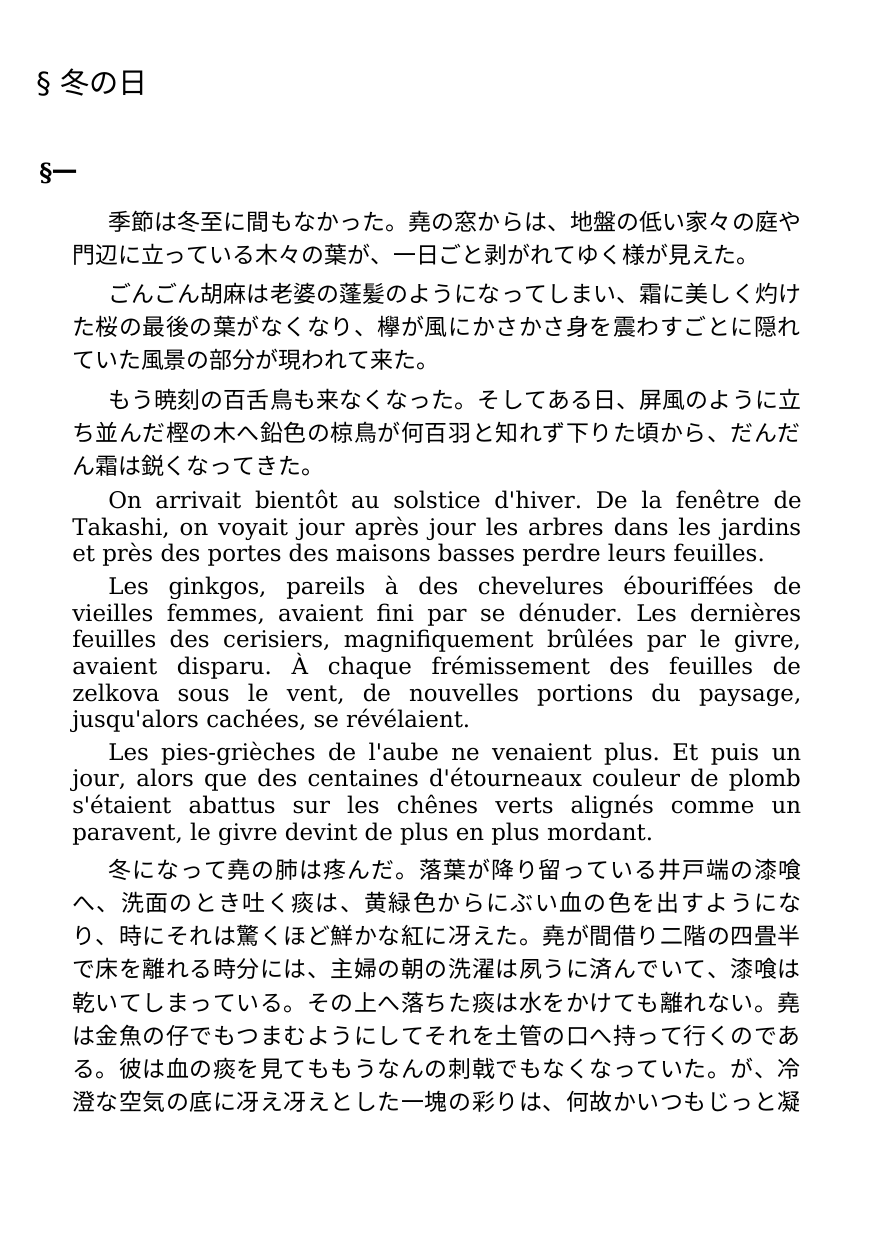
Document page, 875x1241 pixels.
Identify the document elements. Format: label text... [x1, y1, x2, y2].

text ごんごん胡麻は老婆の蓬髪のようになってしまい、霜に美しく灼けた桜の最後の葉がなくなり、欅が風にかさかさ身を震わすごとに隠れていた風景の部分が現われて来た。 [72, 276, 802, 376]
subtitle §一 [36, 149, 838, 192]
text もう暁刻の百舌鳥も来なくなった。そしてある日、屏風のように立ち並んだ樫の木へ鉛色の椋鳥が何百羽と知れず下りた頃から、だんだん霜は鋭くなってきた。 [72, 381, 802, 481]
text 季節は冬至に間もなかった。堯の窓からは、地盤の低い家々の庭や門辺に立っている木々の葉が、一日ごと剥がれてゆく様が見えた。 [72, 203, 802, 270]
text 冬になって堯の肺は疼んだ。落葉が降り留っている井戸端の漆喰へ、洗面のとき吐く痰は、黄緑色からにぶい血の色を出すようになり、時にそれは驚くほど鮮かな紅に冴えた。堯が間借り二階の四畳半で床を離れる時分には、主婦の朝の洗濯は夙うに済んでいて、漆喰は乾いてしまっている。その上へ落ちた痰は水をかけても離れない。堯は金魚の仔でもつまむようにしてそれを土管の口へ持って行くのである。彼は血の痰を見てももうなんの刺戟でもなくなっていた。が、冷澄な空気の底に冴え冴えとした一塊の彩りは、何故かいつもじっと凝 [72, 852, 802, 1117]
text Les ginkgos, pareils à des chevelures ébouriffées de vieilles femmes, avaient fini par se dénuder. Les dernières feuilles des cerisiers, magnifiquement brûlées par le givre, avaient disparu. À chaque frémissement des feuilles de zelkova sous le vent, de nouvelles portions du paysage, jusqu'alors cachées, se révélaient. [72, 573, 802, 733]
text On arrivait bientôt au solstice d'hiver. De la fenêtre de Takashi, on voyait jour après jour les arbres dans les jardins et près des portes des maisons basses perdre leurs feuilles. [72, 487, 802, 567]
subtitle § 冬の日 [36, 60, 838, 102]
text Les pies-grièches de l'aube ne venaient plus. Et puis un jour, alors que des centaines d'étourneaux couleur de plomb s'étaient abattus sur les chênes verts alignés comme un paravent, le givre devint de plus en plus mordant. [72, 739, 802, 846]
